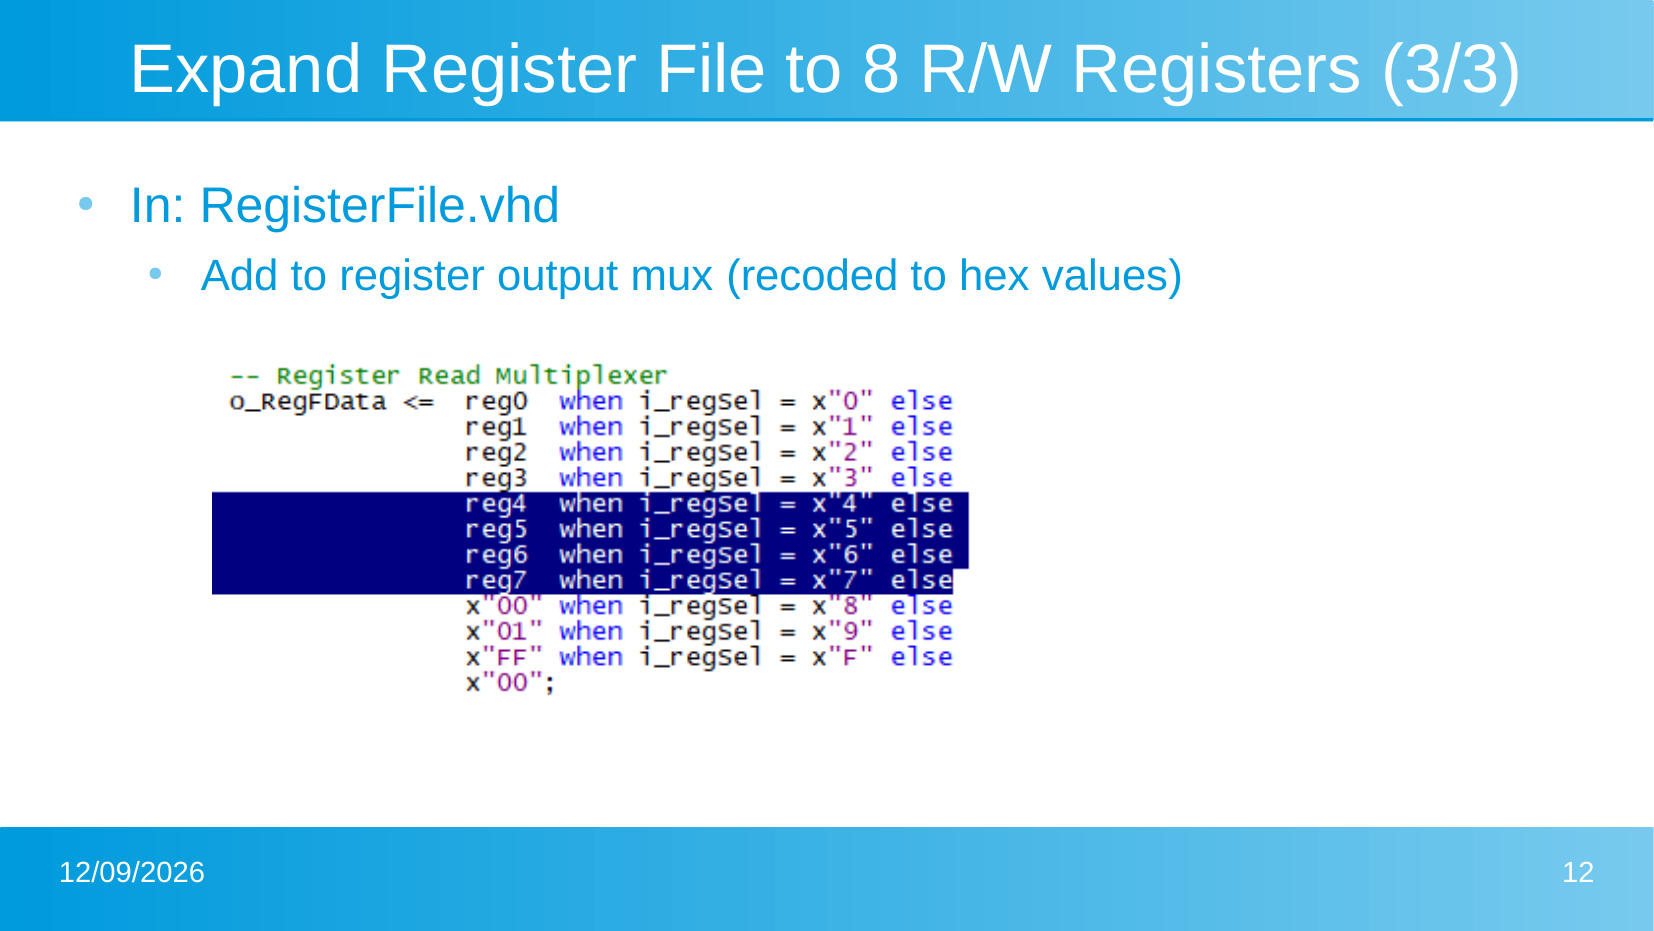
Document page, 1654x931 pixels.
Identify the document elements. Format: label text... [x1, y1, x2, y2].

picture [212, 345, 983, 713]
title Expand Register File to 8 R/W Registers (3/3) [59, 29, 1595, 108]
list In: RegisterFile.vhd Add to register output mux (recoded to hex values) [59, 177, 1595, 338]
